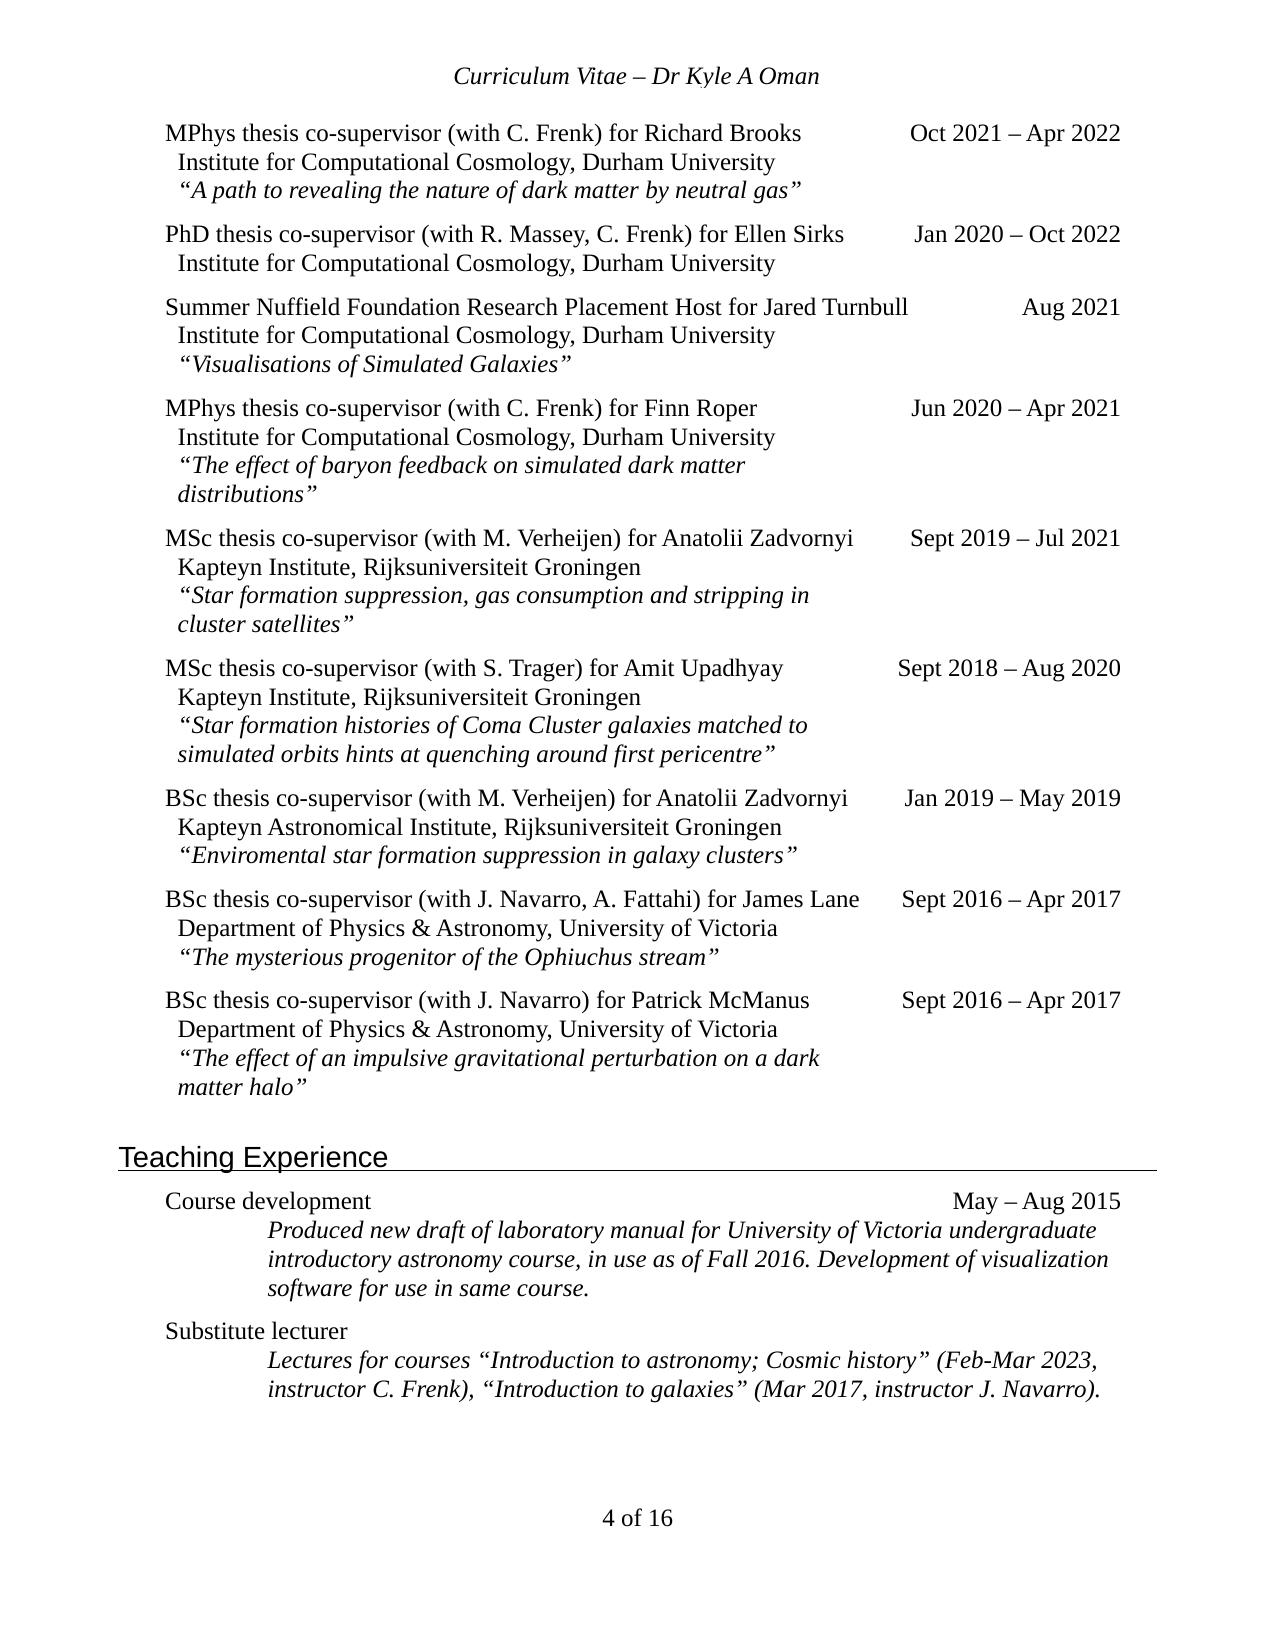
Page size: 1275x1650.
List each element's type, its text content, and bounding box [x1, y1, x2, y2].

text Substitute lecturer Lectures for courses “Introduction to astronomy; Cosmic history” (Feb-Mar 2023, instructor C. Frenk), “Introduction to galaxies” (Mar 2017, instructor J. Navarro). [118, 1316, 1157, 1403]
text Course development May – Aug 2015 Produced new draft of laboratory manual for University of Victoria undergraduate introductory astronomy course, in use as of Fall 2016. Development of visualization software for use in same course. [118, 1186, 1157, 1301]
text MSc thesis co-supervisor (with M. Verheijen) for Anatolii Zadvornyi Sept 2019 – Jul 2021 Kapteyn Institute, Rijksuniversiteit Groningen “Star formation suppression, gas consumption and stripping in cluster satellites” [118, 523, 1157, 638]
subtitle Teaching Experience [118, 1140, 1157, 1170]
text MPhys thesis co-supervisor (with C. Frenk) for Richard Brooks Oct 2021 – Apr 2022 Institute for Computational Cosmology, Durham University “A path to revealing the nature of dark matter by neutral gas” [118, 118, 1157, 204]
text PhD thesis co-supervisor (with R. Massey, C. Frenk) for Ellen Sirks Jan 2020 – Oct 2022 Institute for Computational Cosmology, Durham University [118, 219, 1157, 277]
text MSc thesis co-supervisor (with S. Trager) for Amit Upadhyay Sept 2018 – Aug 2020 Kapteyn Institute, Rijksuniversiteit Groningen “Star formation histories of Coma Cluster galaxies matched to simulated orbits hints at quenching around first pericentre” [118, 653, 1157, 768]
text BSc thesis co-supervisor (with M. Verheijen) for Anatolii Zadvornyi Jan 2019 – May 2019 Kapteyn Astronomical Institute, Rijksuniversiteit Groningen “Enviromental star formation suppression in galaxy clusters” [118, 783, 1157, 869]
text BSc thesis co-supervisor (with J. Navarro, A. Fattahi) for James Lane Sept 2016 – Apr 2017 Department of Physics & Astronomy, University of Victoria “The mysterious progenitor of the Ophiuchus stream” [118, 884, 1157, 970]
text Summer Nuffield Foundation Research Placement Host for Jared Turnbull Aug 2021 Institute for Computational Cosmology, Durham University “Visualisations of Simulated Galaxies” [118, 292, 1157, 378]
text MPhys thesis co-supervisor (with C. Frenk) for Finn Roper Jun 2020 – Apr 2021 Institute for Computational Cosmology, Durham University “The effect of baryon feedback on simulated dark matter distributions” [118, 393, 1157, 508]
text BSc thesis co-supervisor (with J. Navarro) for Patrick McManus Sept 2016 – Apr 2017 Department of Physics & Astronomy, University of Victoria “The effect of an impulsive gravitational perturbation on a dark matter halo” [118, 985, 1157, 1100]
